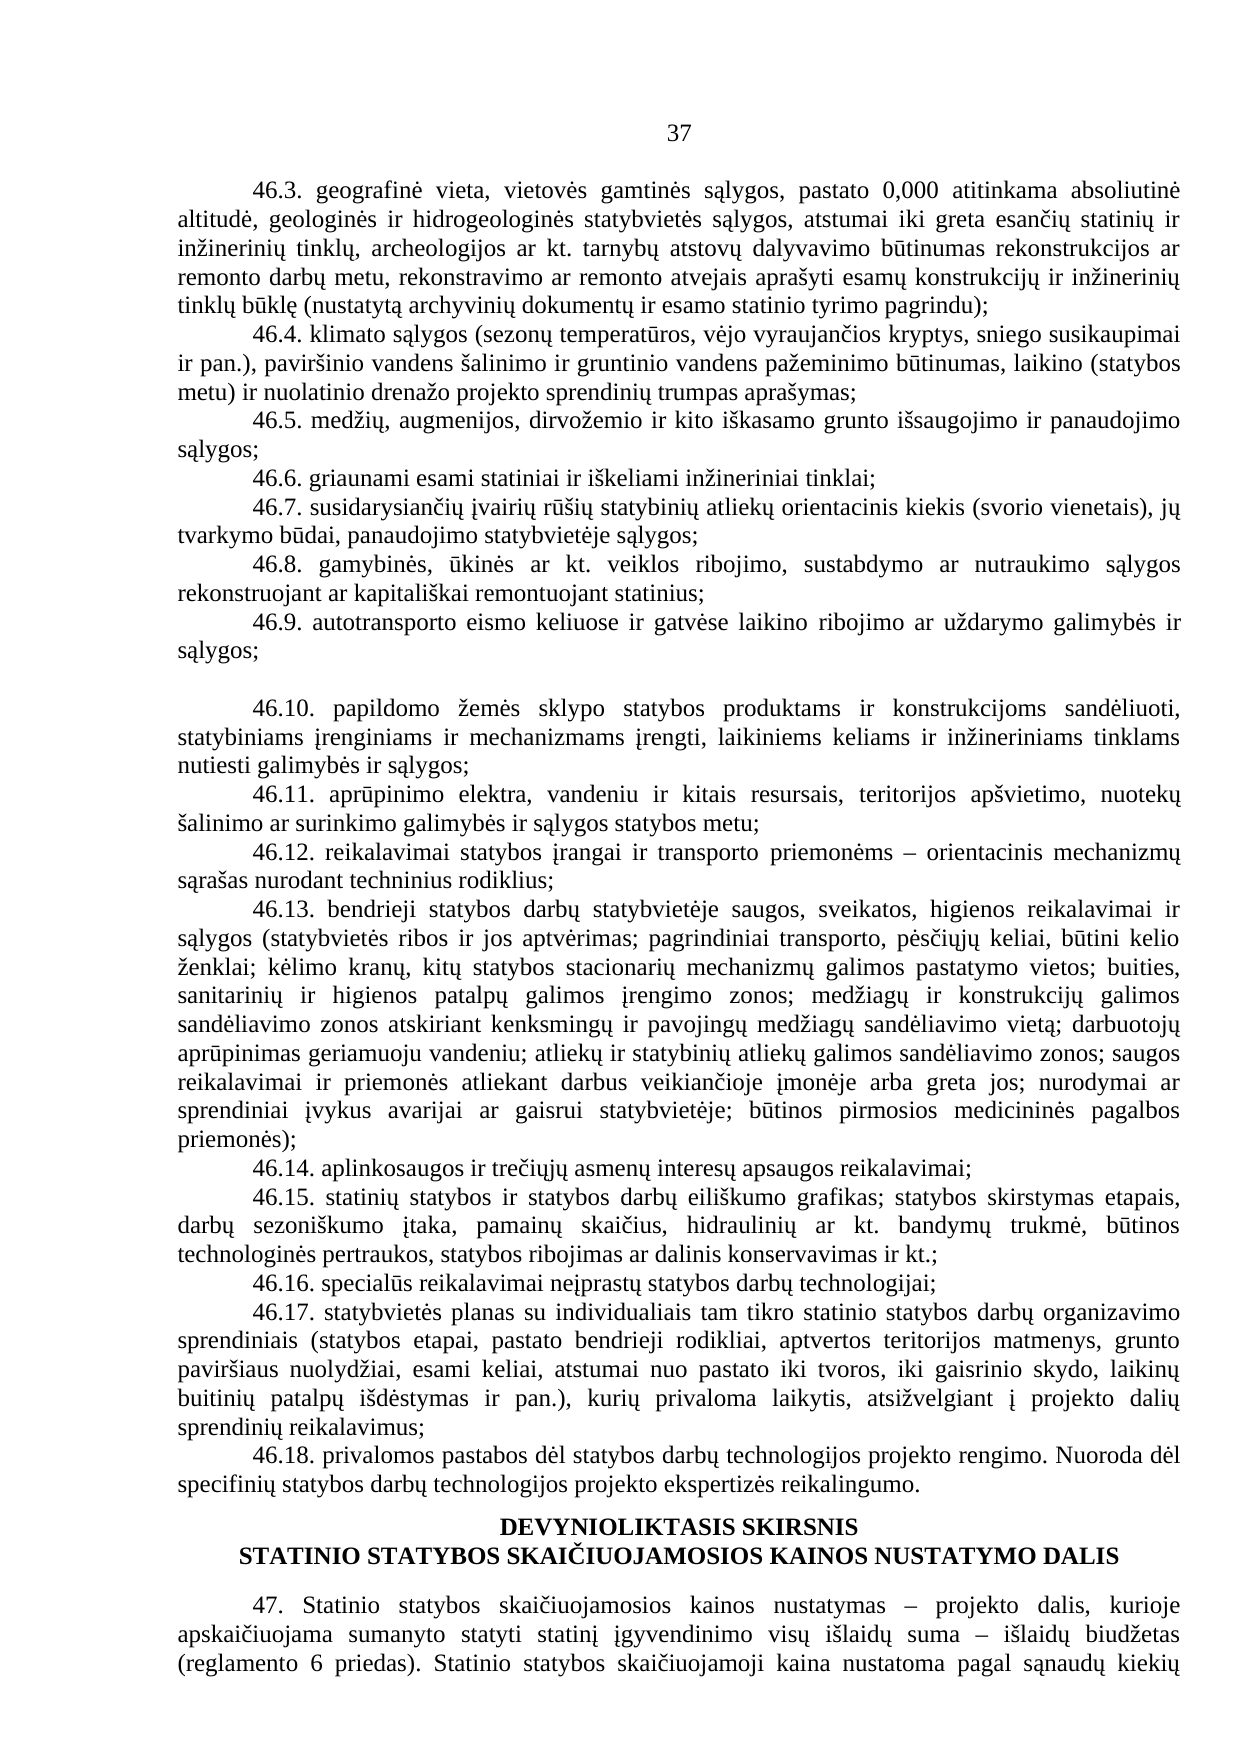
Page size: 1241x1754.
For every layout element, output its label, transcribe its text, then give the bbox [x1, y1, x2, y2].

text 46.4. klimato sąlygos (sezonų temperatūros, vėjo vyraujančios kryptys, sniego susikaupimai ir pan.), paviršinio vandens šalinimo ir gruntinio vandens pažeminimo būtinumas, laikino (statybos metu) ir nuolatinio drenažo projekto sprendinių trumpas aprašymas; [177, 319, 1181, 406]
text 46.13. bendrieji statybos darbų statybvietėje saugos, sveikatos, higienos reikalavimai ir sąlygos (statybvietės ribos ir jos aptvėrimas; pagrindiniai transporto, pėsčiųjų keliai, būtini kelio ženklai; kėlimo kranų, kitų statybos stacionarių mechanizmų galimos pastatymo vietos; buities, sanitarinių ir higienos patalpų galimos įrengimo zonos; medžiagų ir konstrukcijų galimos sandėliavimo zonos atskiriant kenksmingų ir pavojingų medžiagų sandėliavimo vietą; darbuotojų aprūpinimas geriamuoju vandeniu; atliekų ir statybinių atliekų galimos sandėliavimo zonos; saugos reikalavimai ir priemonės atliekant darbus veikiančioje įmonėje arba greta jos; nurodymai ar sprendiniai įvykus avarijai ar gaisrui statybvietėje; būtinos pirmosios medicininės pagalbos priemonės); [177, 894, 1181, 1153]
text 46.12. reikalavimai statybos įrangai ir transporto priemonėms – orientacinis mechanizmų sąrašas nurodant techninius rodiklius; [177, 837, 1181, 894]
text 46.7. susidarysiančių įvairių rūšių statybinių atliekų orientacinis kiekis (svorio vienetais), jų tvarkymo būdai, panaudojimo statybvietėje sąlygos; [177, 492, 1181, 549]
text 46.9. autotransporto eismo keliuose ir gatvėse laikino ribojimo ar uždarymo galimybės ir sąlygos; [177, 607, 1181, 664]
text 46.16. specialūs reikalavimai neįprastų statybos darbų technologijai; [177, 1268, 1181, 1297]
text 46.10. papildomo žemės sklypo statybos produktams ir konstrukcijoms sandėliuoti, statybiniams įrenginiams ir mechanizmams įrengti, laikiniems keliams ir inžineriniams tinklams nutiesti galimybės ir sąlygos; [177, 693, 1181, 779]
text 46.3. geografinė vieta, vietovės gamtinės sąlygos, pastato 0,000 atitinkama absoliutinė altitudė, geologinės ir hidrogeologinės statybvietės sąlygos, atstumai iki greta esančių statinių ir inžinerinių tinklų, archeologijos ar kt. tarnybų atstovų dalyvavimo būtinumas rekonstrukcijos ar remonto darbų metu, rekonstravimo ar remonto atvejais aprašyti esamų konstrukcijų ir inžinerinių tinklų būklę (nustatytą archyvinių dokumentų ir esamo statinio tyrimo pagrindu); [177, 176, 1181, 319]
text 46.5. medžių, augmenijos, dirvožemio ir kito iškasamo grunto išsaugojimo ir panaudojimo sąlygos; [177, 406, 1181, 463]
text 46.14. aplinkosaugos ir trečiųjų asmenų interesų apsaugos reikalavimai; [177, 1153, 1181, 1182]
text 46.6. griaunami esami statiniai ir iškeliami inžineriniai tinklai; [177, 463, 1181, 492]
text 46.11. aprūpinimo elektra, vandeniu ir kitais resursais, teritorijos apšvietimo, nuotekų šalinimo ar surinkimo galimybės ir sąlygos statybos metu; [177, 779, 1181, 837]
text 46.8. gamybinės, ūkinės ar kt. veiklos ribojimo, sustabdymo ar nutraukimo sąlygos rekonstruojant ar kapitališkai remontuojant statinius; [177, 549, 1181, 607]
text STATINIO STATYBOS SKAIČIUOJAMOSIOS KAINOS NUSTATYMO DALIS [177, 1541, 1181, 1570]
text 46.18. privalomos pastabos dėl statybos darbų technologijos projekto rengimo. Nuoroda dėl specifinių statybos darbų technologijos projekto ekspertizės reikalingumo. [177, 1441, 1181, 1498]
text 46.17. statybvietės planas su individualiais tam tikro statinio statybos darbų organizavimo sprendiniais (statybos etapai, pastato bendrieji rodikliai, aptvertos teritorijos matmenys, grunto paviršiaus nuolydžiai, esami keliai, atstumai nuo pastato iki tvoros, iki gaisrinio skydo, laikinų buitinių patalpų išdėstymas ir pan.), kurių privaloma laikytis, atsižvelgiant į projekto dalių sprendinių reikalavimus; [177, 1297, 1181, 1441]
text 47. Statinio statybos skaičiuojamosios kainos nustatymas – projekto dalis, kurioje apskaičiuojama sumanyto statyti statinį įgyvendinimo visų išlaidų suma – išlaidų biudžetas (reglamento 6 priedas). Statinio statybos skaičiuojamoji kaina nustatoma pagal sąnaudų kiekių [177, 1590, 1181, 1676]
text 46.15. statinių statybos ir statybos darbų eiliškumo grafikas; statybos skirstymas etapais, darbų sezoniškumo įtaka, pamainų skaičius, hidraulinių ar kt. bandymų trukmė, būtinos technologinės pertraukos, statybos ribojimas ar dalinis konservavimas ir kt.; [177, 1182, 1181, 1268]
text DEVYNIOLIKTASIS SKIRSNIS [177, 1512, 1181, 1541]
